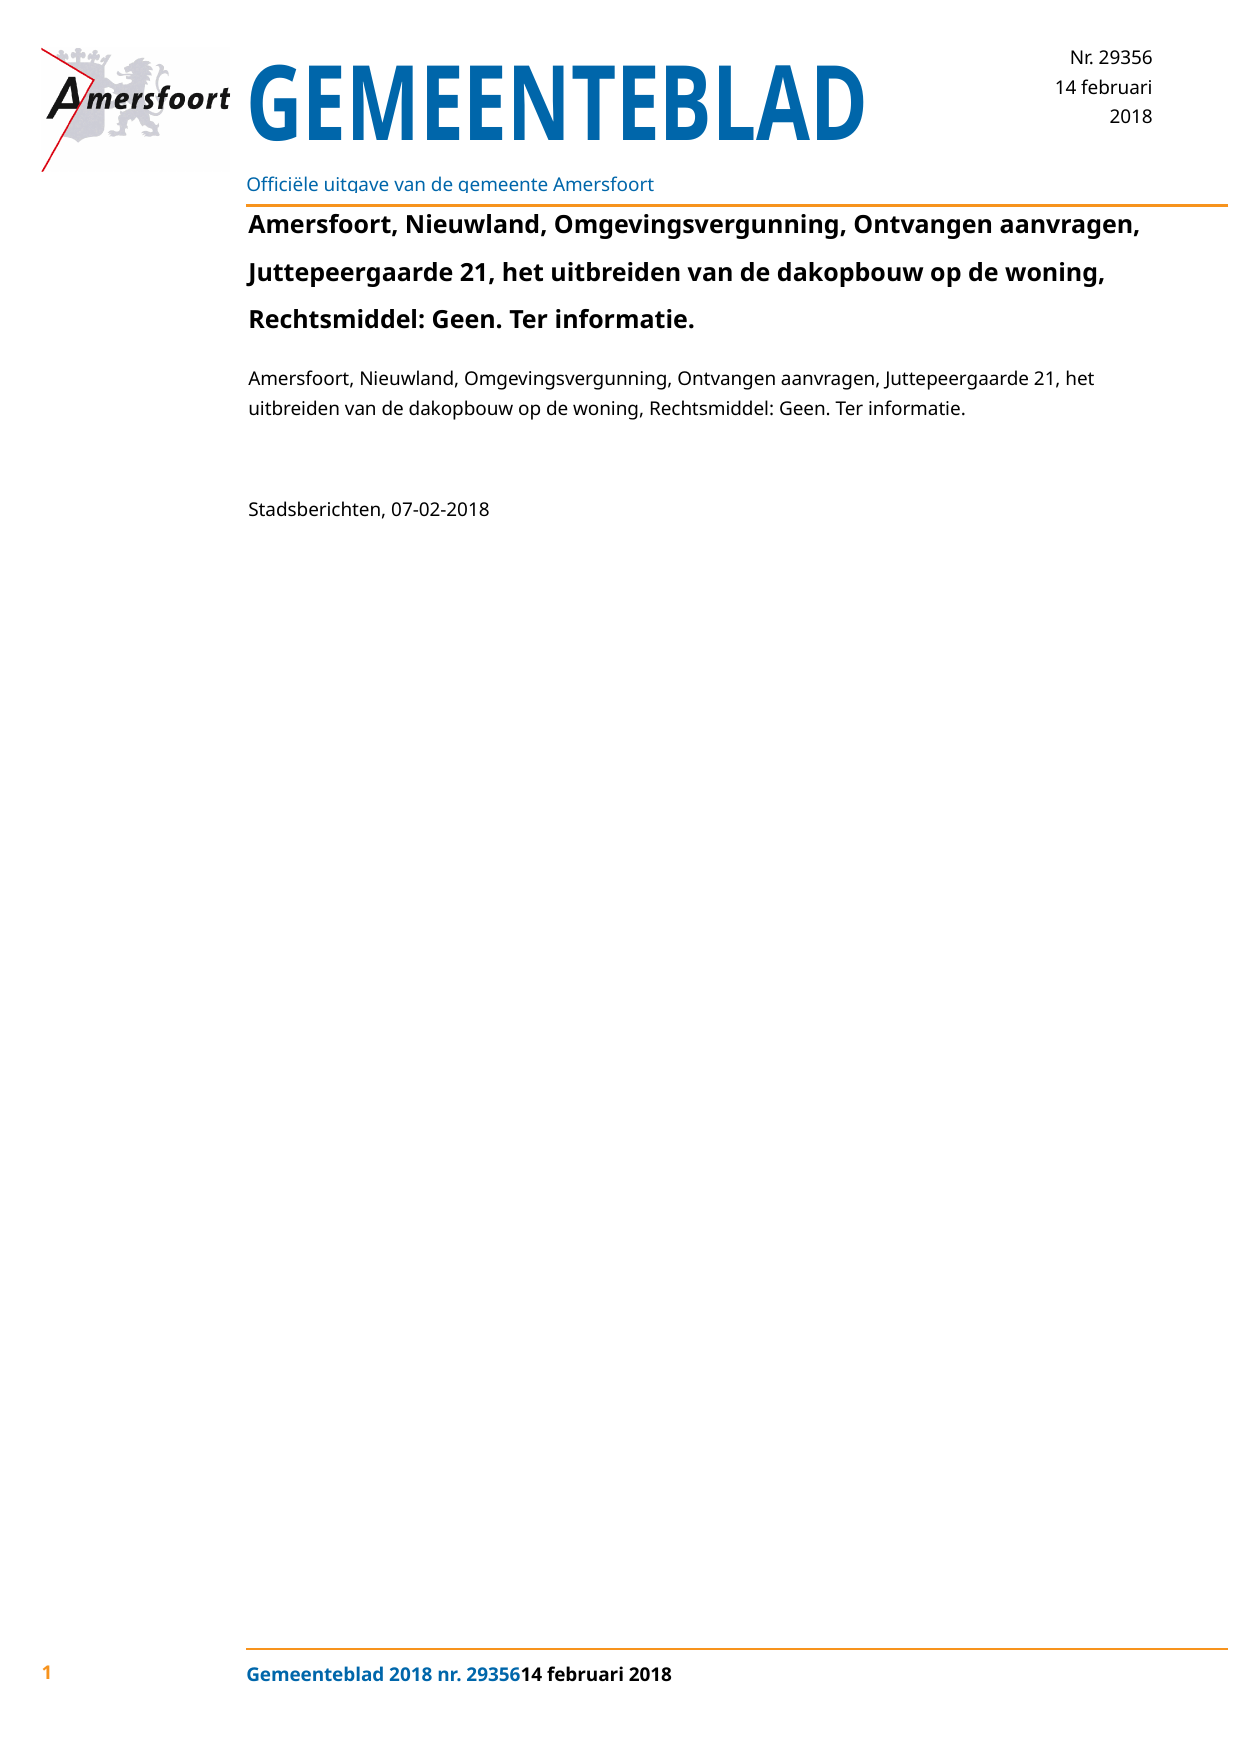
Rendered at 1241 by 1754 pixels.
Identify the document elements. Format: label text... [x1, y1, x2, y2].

text Amersfoort, Nieuwland, Omgevingsvergunning, Ontvangen aanvragen, Juttepeergaarde 21, het uitbreiden van de dakopbouw op de woning, Rechtsmiddel: Geen. Ter informatie. [248, 207, 1152, 336]
text Stadsberichten, 07-02-2018 [248, 496, 1152, 522]
text Amersfoort, Nieuwland, Omgevingsvergunning, Ontvangen aanvragen, Juttepeergaarde 21, het uitbreiden van de dakopbouw op de woning, Rechtsmiddel: Geen. Ter informatie. [248, 366, 1152, 421]
picture [41, 47, 231, 172]
